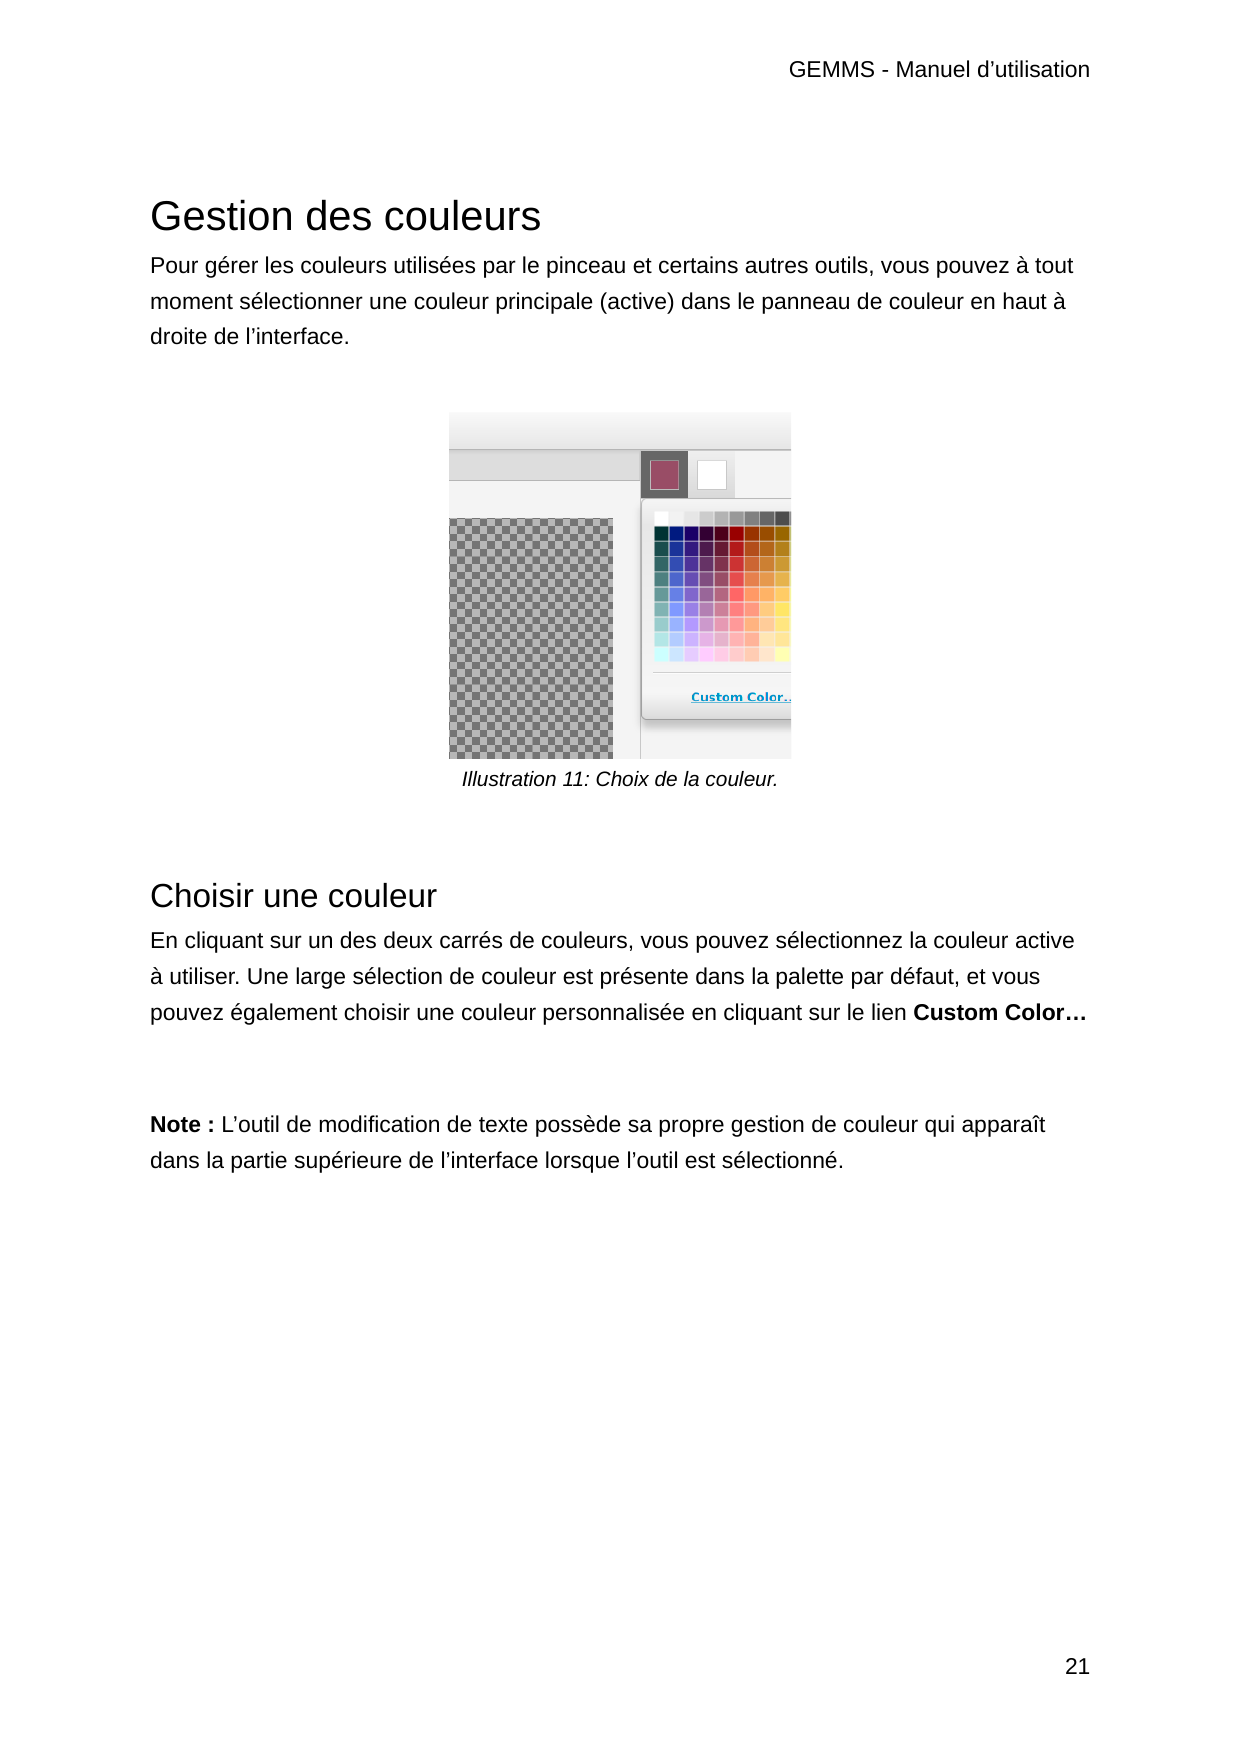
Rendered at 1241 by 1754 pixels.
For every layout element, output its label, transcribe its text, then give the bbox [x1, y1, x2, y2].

subtitle Gestion des couleurs [150, 192, 1090, 239]
subtitle Choisir une couleur [150, 876, 1090, 915]
text En cliquant sur un des deux carrés de couleurs, vous pouvez sélectionnez la couleur active à utiliser. Une large sélection de couleur est présente dans la palette par défaut, et vous pouvez également choisir une couleur personnalisée en cliquant sur le lien Custom Color… [150, 927, 1090, 1025]
text Pour gérer les couleurs utilisées par le pinceau et certains autres outils, vous pouvez à tout moment sélectionner une couleur principale (active) dans le panneau de couleur en haut à droite de l’interface. [150, 252, 1090, 349]
text Illustration 11: Choix de la couleur. [449, 413, 791, 791]
text Note : L’outil de modification de texte possède sa propre gestion de couleur qui apparaît dans la partie supérieure de l’interface lorsque l’outil est sélectionné. [150, 1111, 1090, 1173]
